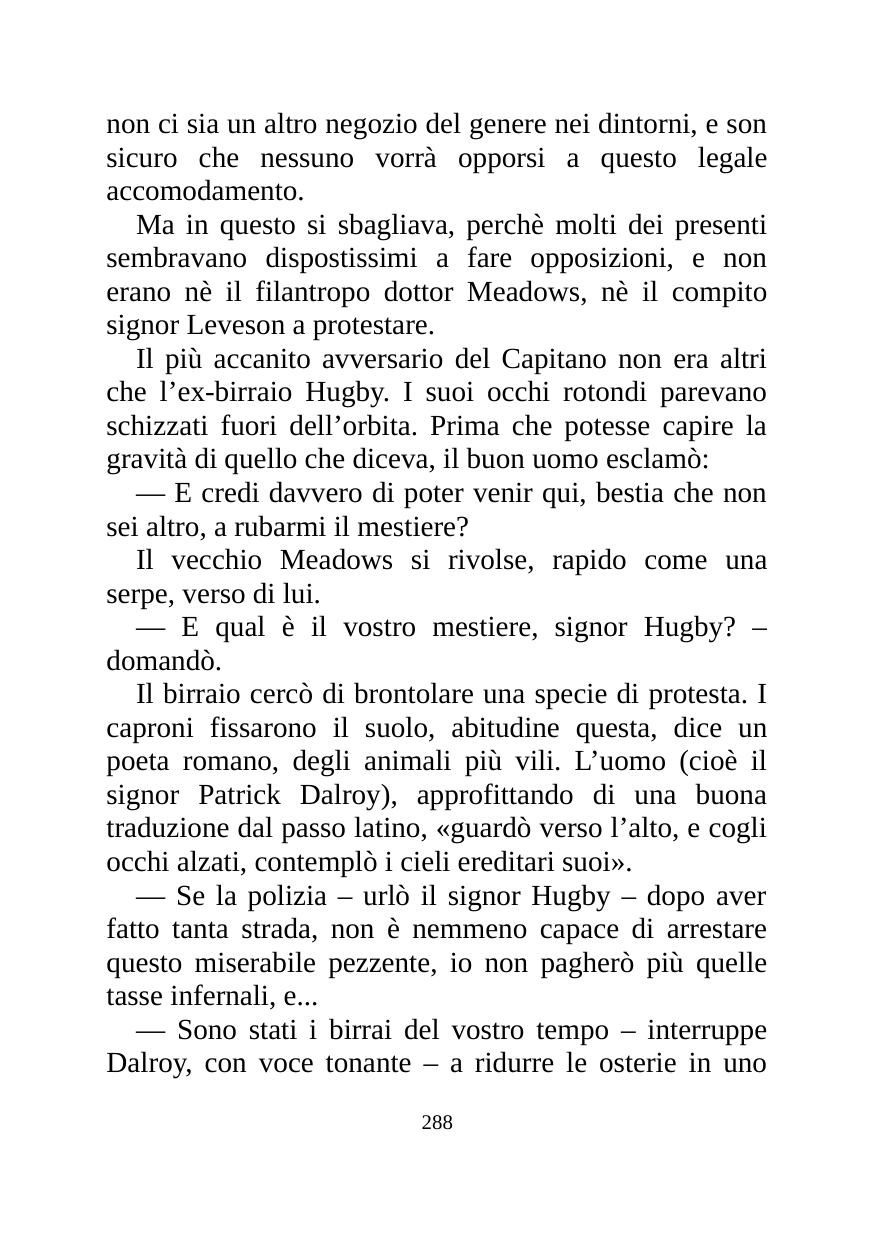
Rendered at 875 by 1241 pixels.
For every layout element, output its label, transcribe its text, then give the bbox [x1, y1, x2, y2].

text Ma in questo si sbagliava, perchè molti dei presenti sembravano dispostissimi a fare opposizioni, e non erano nè il filantropo dottor Meadows, nè il compito signor Leveson a protestare. [106, 207, 768, 341]
text Il birraio cercò di brontolare una specie di protesta. I caproni fissarono il suolo, abitudine questa, dice un poeta romano, degli animali più vili. L’uomo (cioè il signor Patrick Dalroy), approfittando di una buona traduzione dal passo latino, «guardò verso l’alto, e cogli occhi alzati, contemplò i cieli ereditari suoi». [106, 676, 768, 878]
text — E qual è il vostro mestiere, signor Hugby? – domandò. [106, 609, 768, 676]
text — E credi davvero di poter venir qui, bestia che non sei altro, a rubarmi il mestiere? [106, 475, 768, 542]
text — Sono stati i birrai del vostro tempo – interruppe Dalroy, con voce tonante – a ridurre le osterie in uno [106, 1012, 768, 1079]
text — Se la polizia – urlò il signor Hugby – dopo aver fatto tanta strada, non è nemmeno capace di arrestare questo miserabile pezzente, io non pagherò più quelle tasse infernali, e... [106, 878, 768, 1012]
text Il vecchio Meadows si rivolse, rapido come una serpe, verso di lui. [106, 542, 768, 609]
text non ci sia un altro negozio del genere nei dintorni, e son sicuro che nessuno vorrà opporsi a questo legale accomodamento. [106, 106, 768, 207]
text Il più accanito avversario del Capitano non era altri che l’ex-birraio Hugby. I suoi occhi rotondi parevano schizzati fuori dell’orbita. Prima che potesse capire la gravità di quello che diceva, il buon uomo esclamò: [106, 341, 768, 475]
